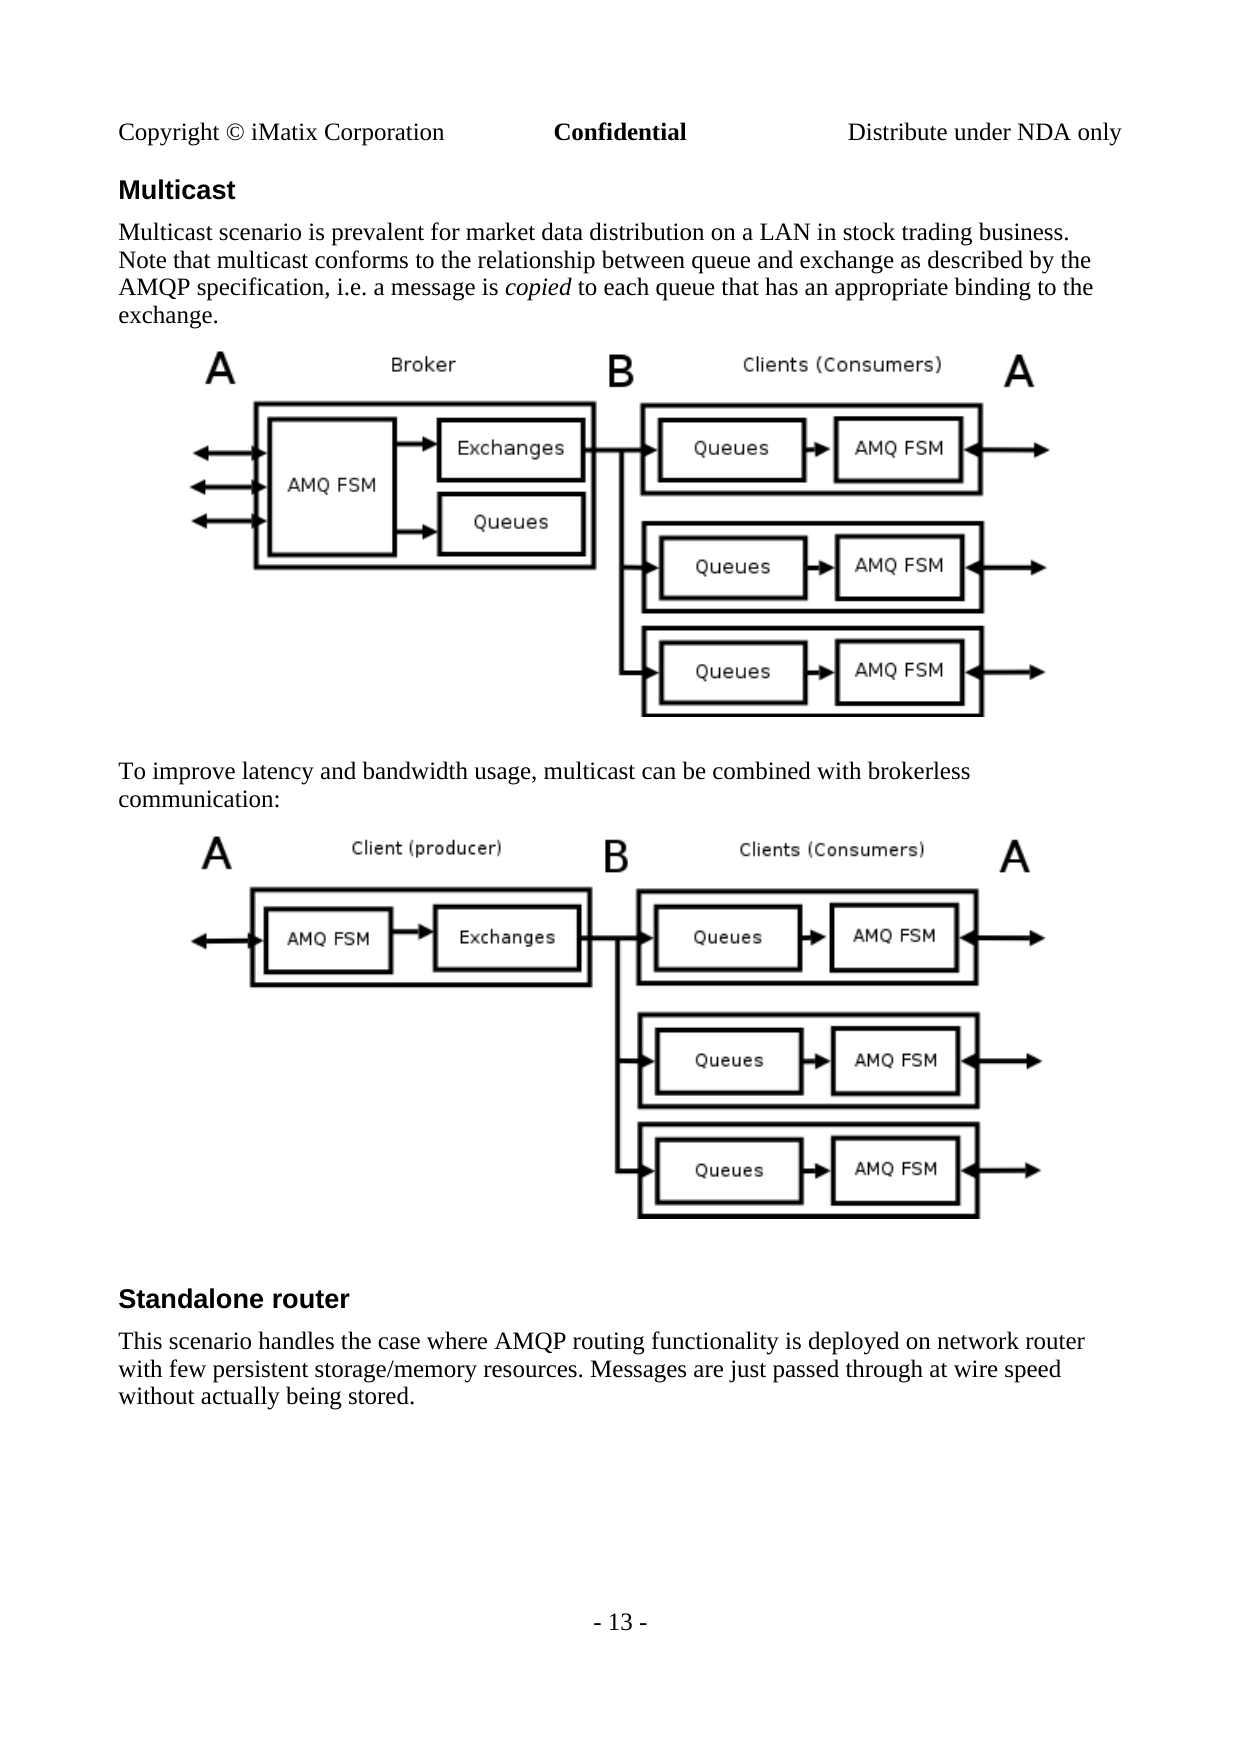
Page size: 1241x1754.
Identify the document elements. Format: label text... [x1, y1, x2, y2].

picture [186, 341, 1054, 717]
picture [186, 825, 1054, 1219]
text To improve latency and bandwidth usage, multicast can be combined with brokerless communication: [118, 757, 1122, 812]
subtitle Standalone router [118, 1284, 1122, 1314]
text This scenario handles the case where AMQP routing functionality is deployed on network router with few persistent storage/memory resources. Messages are just passed through at wire speed without actually being stored. [118, 1327, 1122, 1410]
text Multicast scenario is prevalent for market data distribution on a LAN in stock trading business. Note that multicast conforms to the relationship between queue and exchange as described by the AMQP specification, i.e. a message is copied to each queue that has an appropriate binding to the exchange. [118, 218, 1122, 329]
subtitle Multicast [118, 175, 1122, 206]
